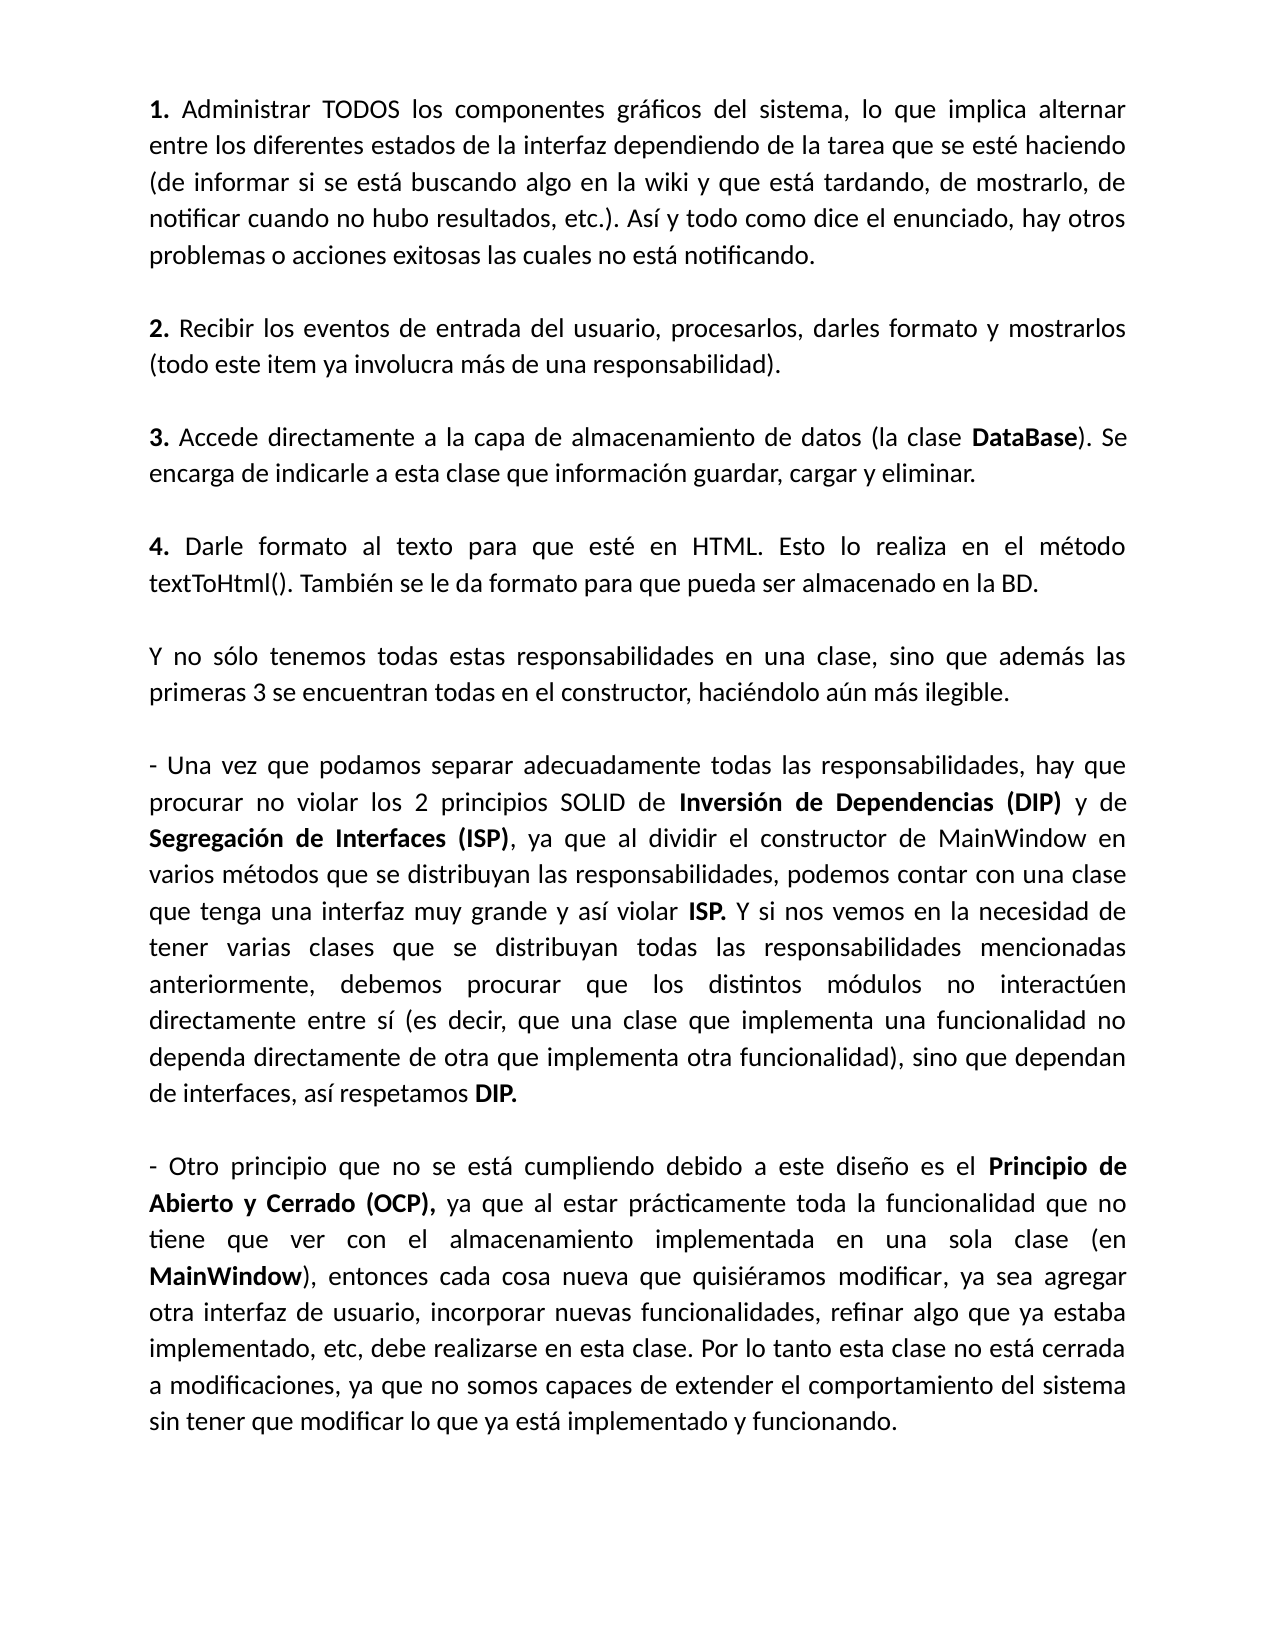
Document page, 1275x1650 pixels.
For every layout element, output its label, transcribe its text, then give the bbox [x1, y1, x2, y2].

text Y no sólo tenemos todas estas responsabilidades en una clase, sino que además las primeras 3 se encuentran todas en el constructor, haciéndolo aún más ilegible. [149, 635, 1127, 708]
text 2. Recibir los eventos de entrada del usuario, procesarlos, darles formato y mostrarlos (todo este item ya involucra más de una responsabilidad). [149, 307, 1127, 380]
text 3. Accede directamente a la capa de almacenamiento de datos (la clase DataBase). Se encarga de indicarle a esta clase que información guardar, cargar y eliminar. [149, 417, 1127, 489]
text 4. Darle formato al texto para que esté en HTML. Esto lo realiza en el método textToHtml(). También se le da formato para que pueda ser almacenado en la BD. [149, 526, 1127, 599]
text 1. Administrar TODOS los componentes gráficos del sistema, lo que implica alternar entre los diferentes estados de la interfaz dependiendo de la tarea que se esté haciendo (de informar si se está buscando algo en la wiki y que está tardando, de mostrarlo, de notificar cuando no hubo resultados, etc.). Así y todo como dice el enunciado, hay otros problemas o acciones exitosas las cuales no está notificando. [149, 88, 1127, 271]
text - Otro principio que no se está cumpliendo debido a este diseño es el Principio de Abierto y Cerrado (OCP), ya que al estar prácticamente toda la funcionalidad que no tiene que ver con el almacenamiento implementada en una sola clase (en MainWindow), entonces cada cosa nueva que quisiéramos modificar, ya sea agregar otra interfaz de usuario, incorporar nuevas funcionalidades, refinar algo que ya estaba implementado, etc, debe realizarse en esta clase. Por lo tanto esta clase no está cerrada a modificaciones, ya que no somos capaces de extender el comportamiento del sistema sin tener que modificar lo que ya está implementado y funcionando. [149, 1146, 1127, 1437]
text - Una vez que podamos separar adecuadamente todas las responsabilidades, hay que procurar no violar los 2 principios SOLID de Inversión de Dependencias (DIP) y de Segregación de Interfaces (ISP), ya que al dividir el constructor de MainWindow en varios métodos que se distribuyan las responsabilidades, podemos contar con una clase que tenga una interfaz muy grande y así violar ISP. Y si nos vemos en la necesidad de tener varias clases que se distribuyan todas las responsabilidades mencionadas anteriormente, debemos procurar que los distintos módulos no interactúen directamente entre sí (es decir, que una clase que implementa una funcionalidad no dependa directamente de otra que implementa otra funcionalidad), sino que dependan de interfaces, así respetamos DIP. [149, 745, 1127, 1109]
